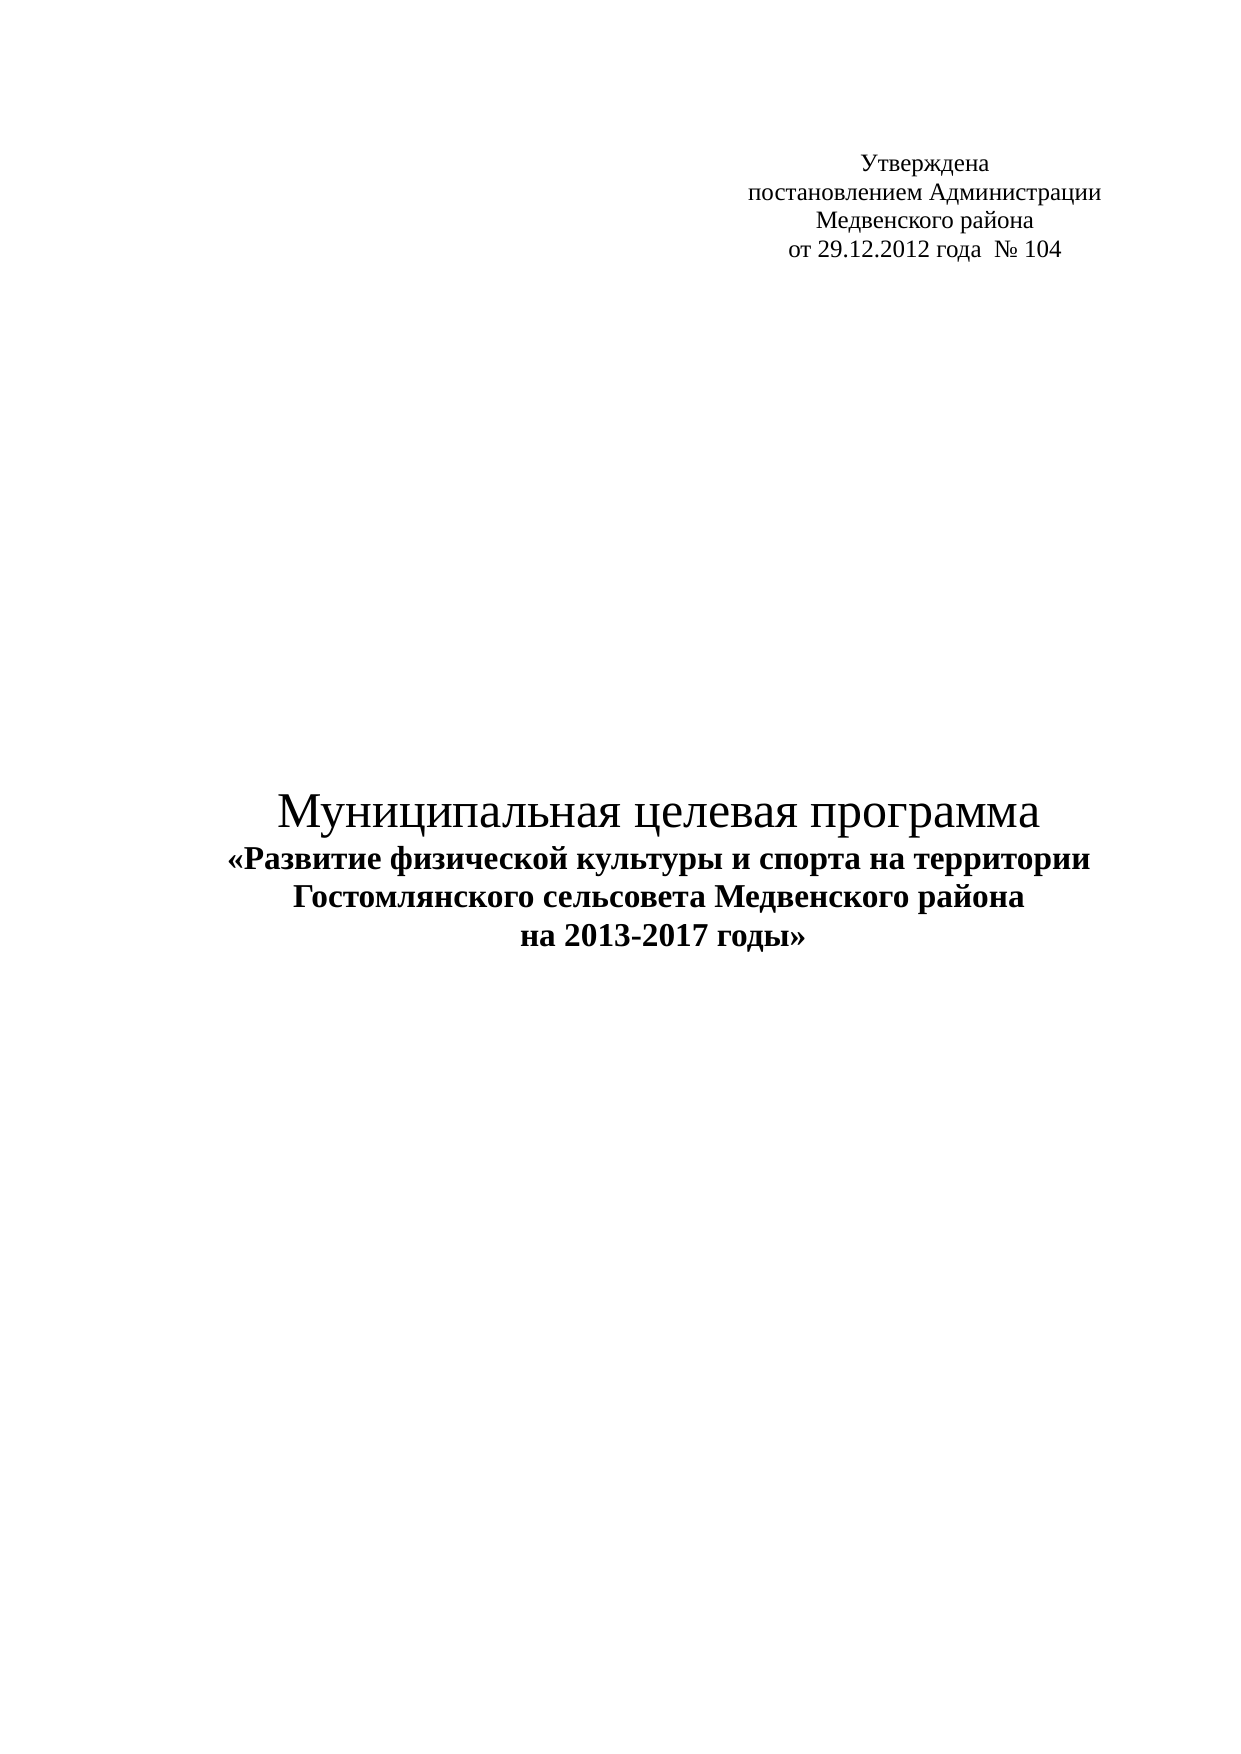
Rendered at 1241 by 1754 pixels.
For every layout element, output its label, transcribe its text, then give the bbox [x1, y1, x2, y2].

text Медвенского района [168, 206, 1149, 234]
text Утверждена [168, 148, 1149, 177]
text от 29.12.2012 года № 104 [168, 234, 1149, 263]
text Муниципальная целевая программа [168, 781, 1149, 838]
text на 2013-2017 годы» [168, 915, 1149, 953]
text постановлением Администрации [168, 177, 1149, 206]
text «Развитие физической культуры и спорта на территории Гостомлянского сельсовета Медвенского района [168, 838, 1149, 915]
